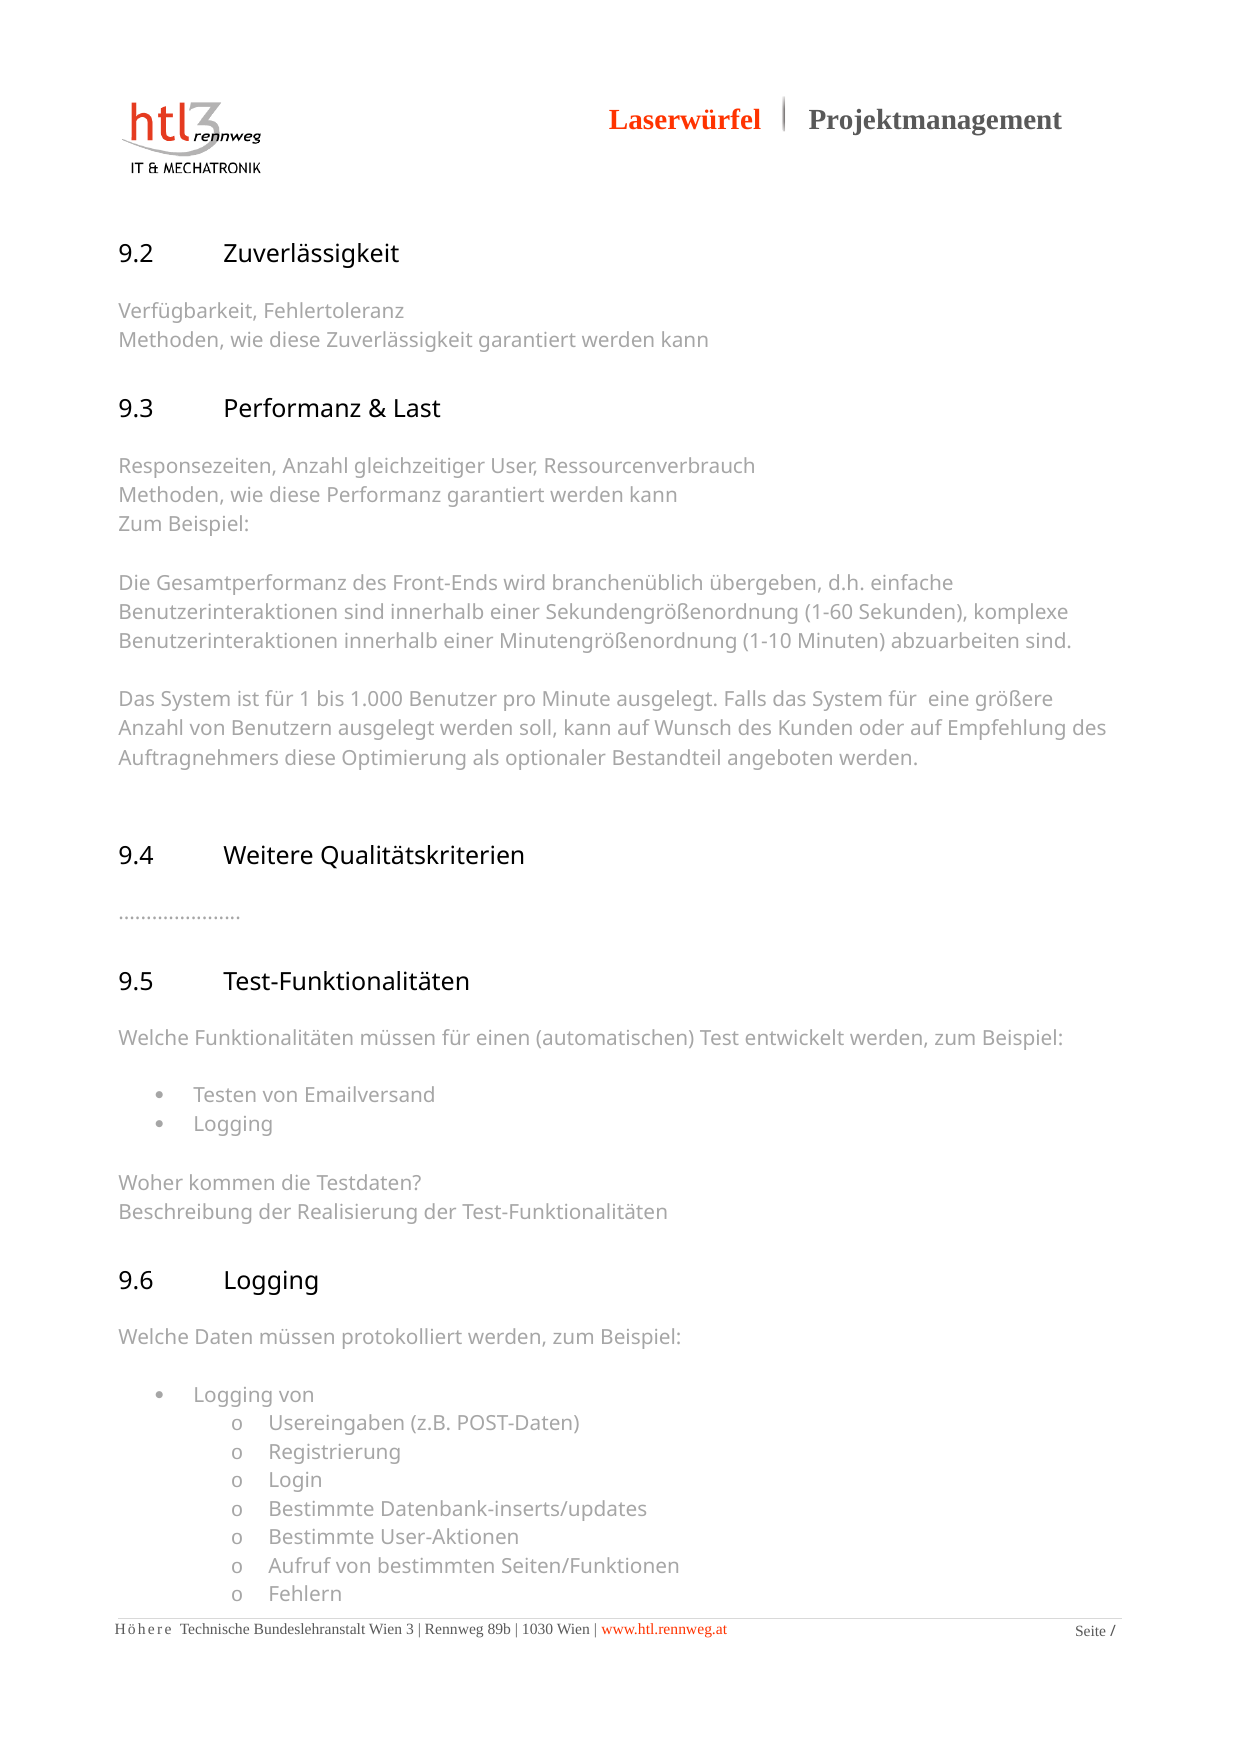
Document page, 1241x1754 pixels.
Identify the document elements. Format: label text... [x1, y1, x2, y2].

text Methoden, wie diese Zuverlässigkeit garantiert werden kann [118, 324, 1122, 353]
list Logging [156, 1109, 1122, 1137]
text Woher kommen die Testdaten? [118, 1167, 1122, 1196]
subtitle Zuverlässigkeit [118, 236, 1122, 270]
list Registrierung [231, 1437, 1122, 1465]
list Bestimmte User-Aktionen [231, 1522, 1122, 1551]
list Login [231, 1465, 1122, 1494]
subtitle Logging [118, 1262, 1122, 1296]
text ...................... [118, 896, 1122, 926]
text Methoden, wie diese Performanz garantiert werden kann [118, 479, 1122, 508]
text Welche Daten müssen protokolliert werden, zum Beispiel: [118, 1321, 1122, 1351]
text Das System ist für 1 bis 1.000 Benutzer pro Minute ausgelegt. Falls das System für eine größere Anzahl von Benutzern ausgelegt werden soll, kann auf Wunsch des Kunden oder auf Empfehlung des Auftragnehmers diese Optimierung als optionaler Bestandteil angeboten werden. [118, 683, 1122, 771]
list Logging von [156, 1380, 1122, 1408]
text Responsezeiten, Anzahl gleichzeitiger User, Ressourcenverbrauch [118, 450, 1122, 479]
list Bestimmte Datenbank-inserts/updates [231, 1494, 1122, 1522]
subtitle Performanz & Last [118, 391, 1122, 425]
text Welche Funktionalitäten müssen für einen (automatischen) Test entwickelt werden, zum Beispiel: [118, 1022, 1122, 1051]
picture [121, 102, 261, 174]
text Zum Beispiel: [118, 508, 1122, 537]
list Aufruf von bestimmten Seiten/Funktionen [231, 1551, 1122, 1579]
list Usereingaben (z.B. POST-Daten) [231, 1408, 1122, 1437]
list Fehlern [231, 1579, 1122, 1608]
text Die Gesamtperformanz des Front-Ends wird branchenüblich übergeben, d.h. einfache Benutzerinteraktionen sind innerhalb einer Sekundengrößenordnung (1-60 Sekunden), komplexe Benutzerinteraktionen innerhalb einer Minutengrößenordnung (1-10 Minuten) abzuarbeiten sind. [118, 567, 1122, 654]
text Verfügbarkeit, Fehlertoleranz [118, 295, 1122, 324]
subtitle Weitere Qualitätskriterien [118, 837, 1122, 871]
text Beschreibung der Realisierung der Test-Funktionalitäten [118, 1196, 1122, 1225]
list Testen von Emailversand [156, 1081, 1122, 1109]
subtitle Test-Funktionalitäten [118, 963, 1122, 997]
